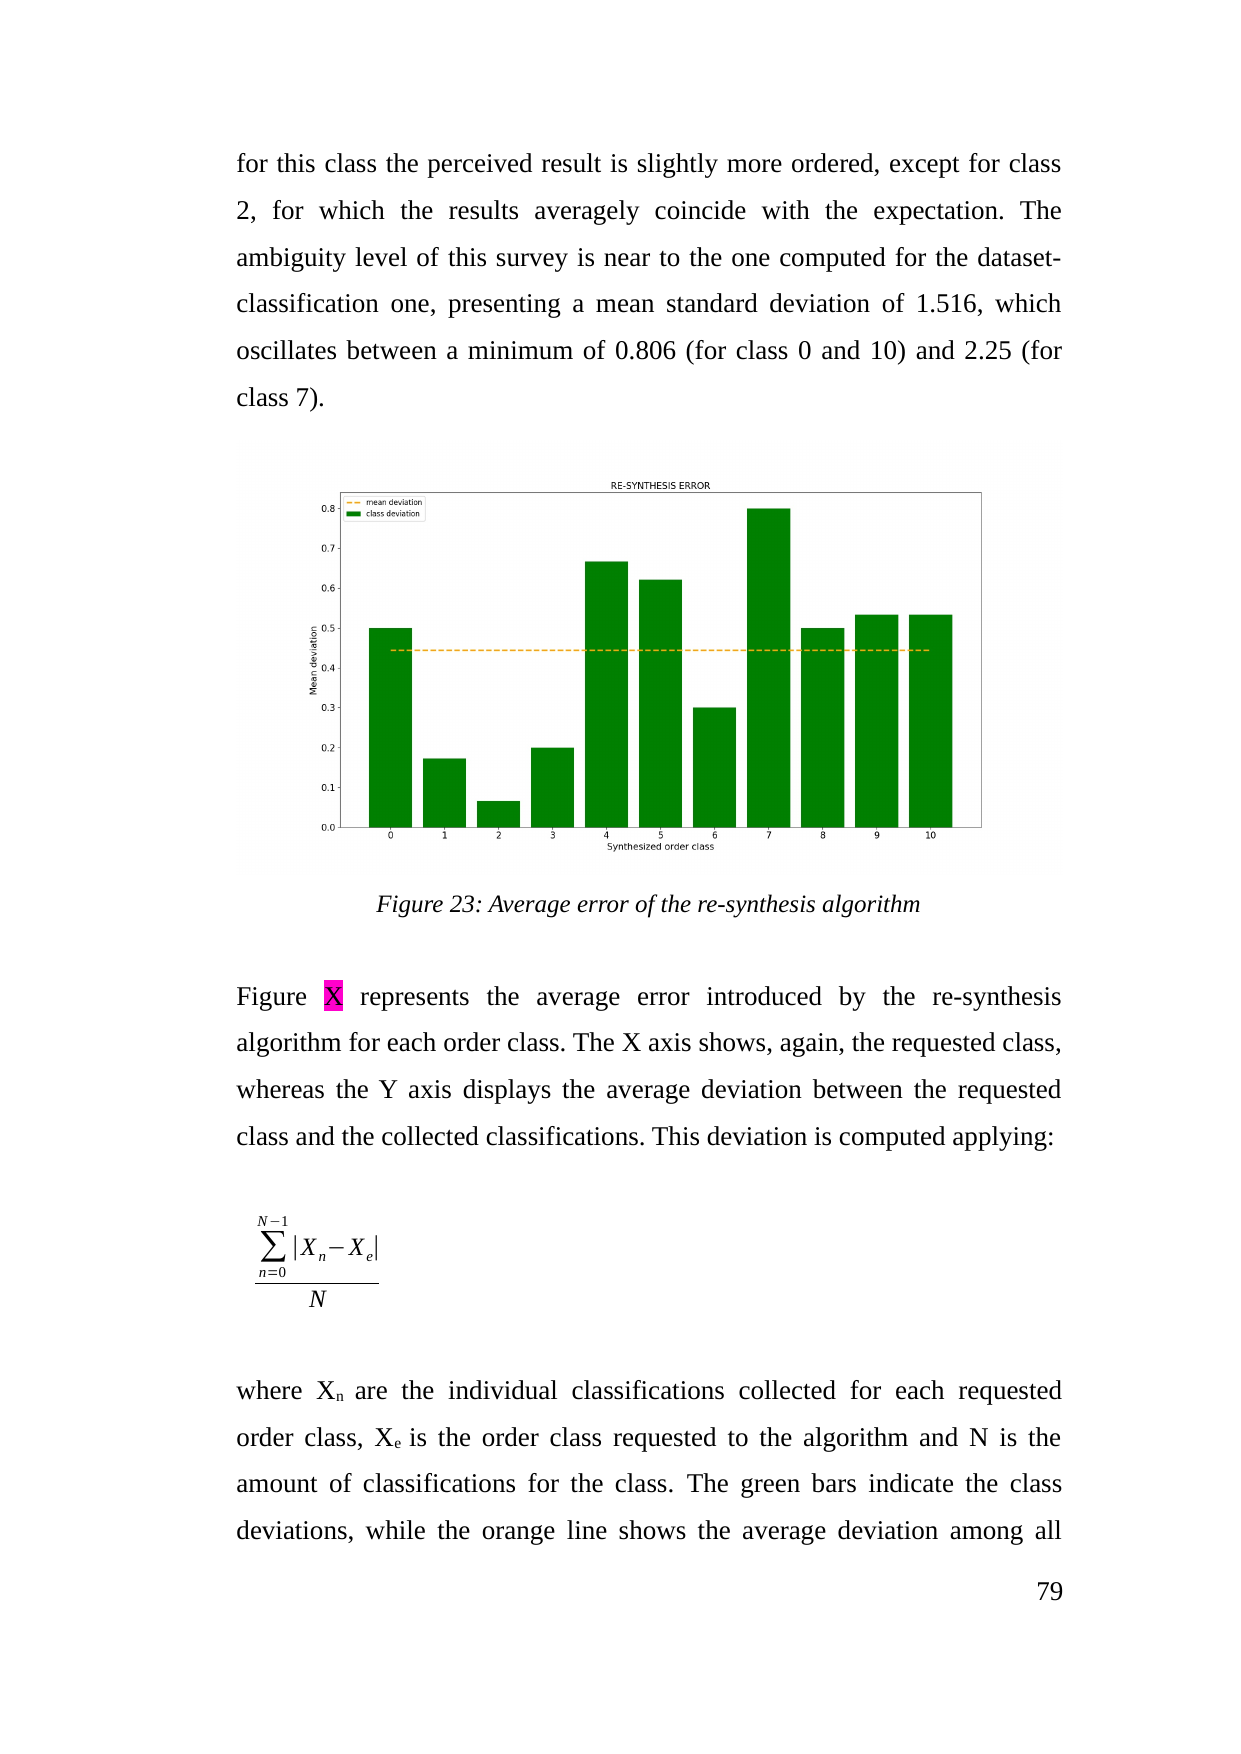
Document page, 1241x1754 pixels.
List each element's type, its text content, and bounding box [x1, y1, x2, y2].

text for this class the perceived result is slightly more ordered, except for class 2, for which the results averagely coincide with the expectation. The ambiguity level of this survey is near to the one computed for the dataset-classification one, presenting a mean standard deviation of 1.516, which oscillates between a minimum of 0.806 (for class 0 and 10) and 2.25 (for class 7). [236, 148, 1063, 412]
text Figure 23: Average error of the re-synthesis algorithm [236, 875, 1063, 918]
text where Xn are the individual classifications collected for each requested order class, Xe is the order class requested to the algorithm and N is the amount of classifications for the class. The green bars indicate the class deviations, while the orange line shows the average deviation among all [236, 1374, 1063, 1545]
text Figure X represents the average error introduced by the re-synthesis algorithm for each order class. The X axis shows, again, the requested class, whereas the Y axis displays the average deviation between the requested class and the collected classifications. This deviation is computed applying: [236, 980, 1063, 1151]
picture [236, 440, 1063, 875]
